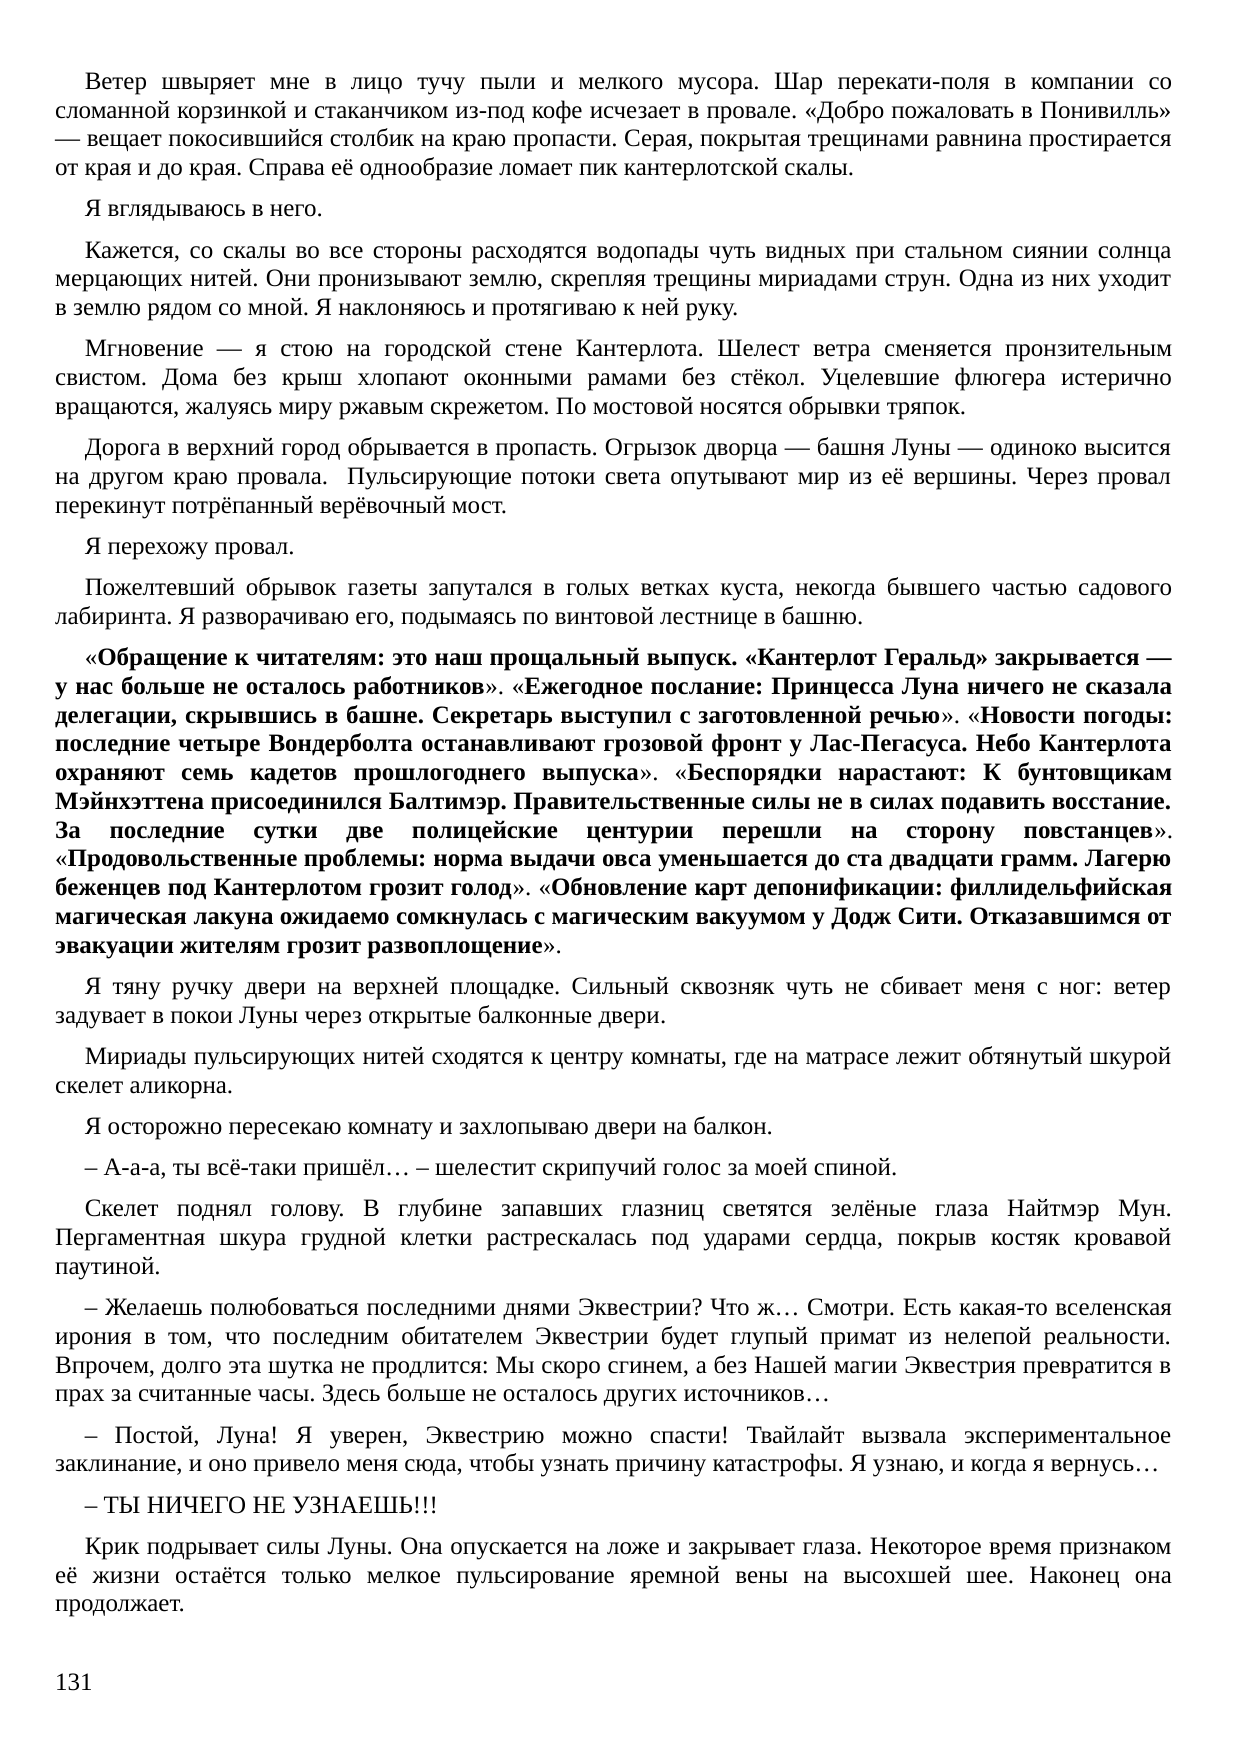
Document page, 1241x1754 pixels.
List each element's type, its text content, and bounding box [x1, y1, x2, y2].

text Крик подрывает силы Луны. Она опускается на ложе и закрывает глаза. Некоторое время признаком её жизни остаётся только мелкое пульсирование яремной вены на высохшей шее. Наконец она продолжает. [55, 1531, 1173, 1617]
text – Желаешь полюбоваться последними днями Эквестрии? Что ж… Смотри. Есть какая-то вселенская ирония в том, что последним обитателем Эквестрии будет глупый примат из нелепой реальности. Впрочем, долго эта шутка не продлится: Мы скоро сгинем, а без Нашей магии Эквестрия превратится в прах за считанные часы. Здесь больше не осталось других источников… [55, 1292, 1173, 1407]
text Кажется, со скалы во все стороны расходятся водопады чуть видных при стальном сиянии солнца мерцающих нитей. Они пронизывают землю, скрепляя трещины мириадами струн. Одна из них уходит в землю рядом со мной. Я наклоняюсь и протягиваю к ней руку. [55, 235, 1173, 321]
text Мириады пульсирующих нитей сходятся к центру комнаты, где на матрасе лежит обтянутый шкурой скелет аликорна. [55, 1041, 1173, 1098]
text Я вглядываюсь в него. [55, 193, 1173, 222]
text Я тяну ручку двери на верхней площадке. Сильный сквозняк чуть не сбивает меня с ног: ветер задувает в покои Луны через открытые балконные двери. [55, 971, 1173, 1028]
text Мгновение — я стою на городской стене Кантерлота. Шелест ветра сменяется пронзительным свистом. Дома без крыш хлопают оконными рамами без стёкол. Уцелевшие флюгера истерично вращаются, жалуясь миру ржавым скрежетом. По мостовой носятся обрывки тряпок. [55, 333, 1173, 420]
text Скелет поднял голову. В глубине запавших глазниц светятся зелёные глаза Найтмэр Мун. Пергаментная шкура грудной клетки растрескалась под ударами сердца, покрыв костяк кровавой паутиной. [55, 1193, 1173, 1280]
text – Постой, Луна! Я уверен, Эквестрию можно спасти! Твайлайт вызвала экспериментальное заклинание, и оно привело меня сюда, чтобы узнать причину катастрофы. Я узнаю, и когда я вернусь… [55, 1420, 1173, 1477]
text Ветер швыряет мне в лицо тучу пыли и мелкого мусора. Шар перекати-поля в компании со сломанной корзинкой и стаканчиком из-под кофе исчезает в провале. «Добро пожаловать в Понивилль» — вещает покосившийся столбик на краю пропасти. Серая, покрытая трещинами равнина простирается от края и до края. Справа её однообразие ломает пик кантерлотской скалы. [55, 66, 1173, 181]
text Дорога в верхний город обрывается в пропасть. Огрызок дворца — башня Луны — одиноко высится на другом краю провала. Пульсирующие потоки света опутывают мир из её вершины. Через провал перекинут потрёпанный верёвочный мост. [55, 432, 1173, 518]
text «Обращение к читателям: это наш прощальный выпуск. «Кантерлот Геральд» закрывается — у нас больше не осталось работников». «Ежегодное послание: Принцесса Луна ничего не сказала делегации, скрывшись в башне. Секретарь выступил с заготовленной речью». «Новости погоды: последние четыре Вондерболта останавливают грозовой фронт у Лас-Пегасуса. Небо Кантерлота охраняют семь кадетов прошлогоднего выпуска». «Беспорядки нарастают: К бунтовщикам Мэйнхэттена присоединился Балтимэр. Правительственные силы не в силах подавить восстание. За последние сутки две полицейские центурии перешли на сторону повстанцев». «Продовольственные проблемы: норма выдачи овса уменьшается до ста двадцати грамм. Лагерю беженцев под Кантерлотом грозит голод». «Обновление карт депонификации: филлидельфийская магическая лакуна ожидаемо сомкнулась с магическим вакуумом у Додж Сити. Отказавшимся от эвакуации жителям грозит развоплощение». [55, 642, 1173, 958]
text Я перехожу провал. [55, 531, 1173, 560]
text Пожелтевший обрывок газеты запутался в голых ветках куста, некогда бывшего частью садового лабиринта. Я разворачиваю его, подымаясь по винтовой лестнице в башню. [55, 572, 1173, 630]
text – ТЫ НИЧЕГО НЕ УЗНАЕШЬ!!! [55, 1490, 1173, 1518]
text – А-а-а, ты всё-таки пришёл… – шелестит скрипучий голос за моей спиной. [55, 1152, 1173, 1181]
text Я осторожно пересекаю комнату и захлопываю двери на балкон. [55, 1111, 1173, 1140]
